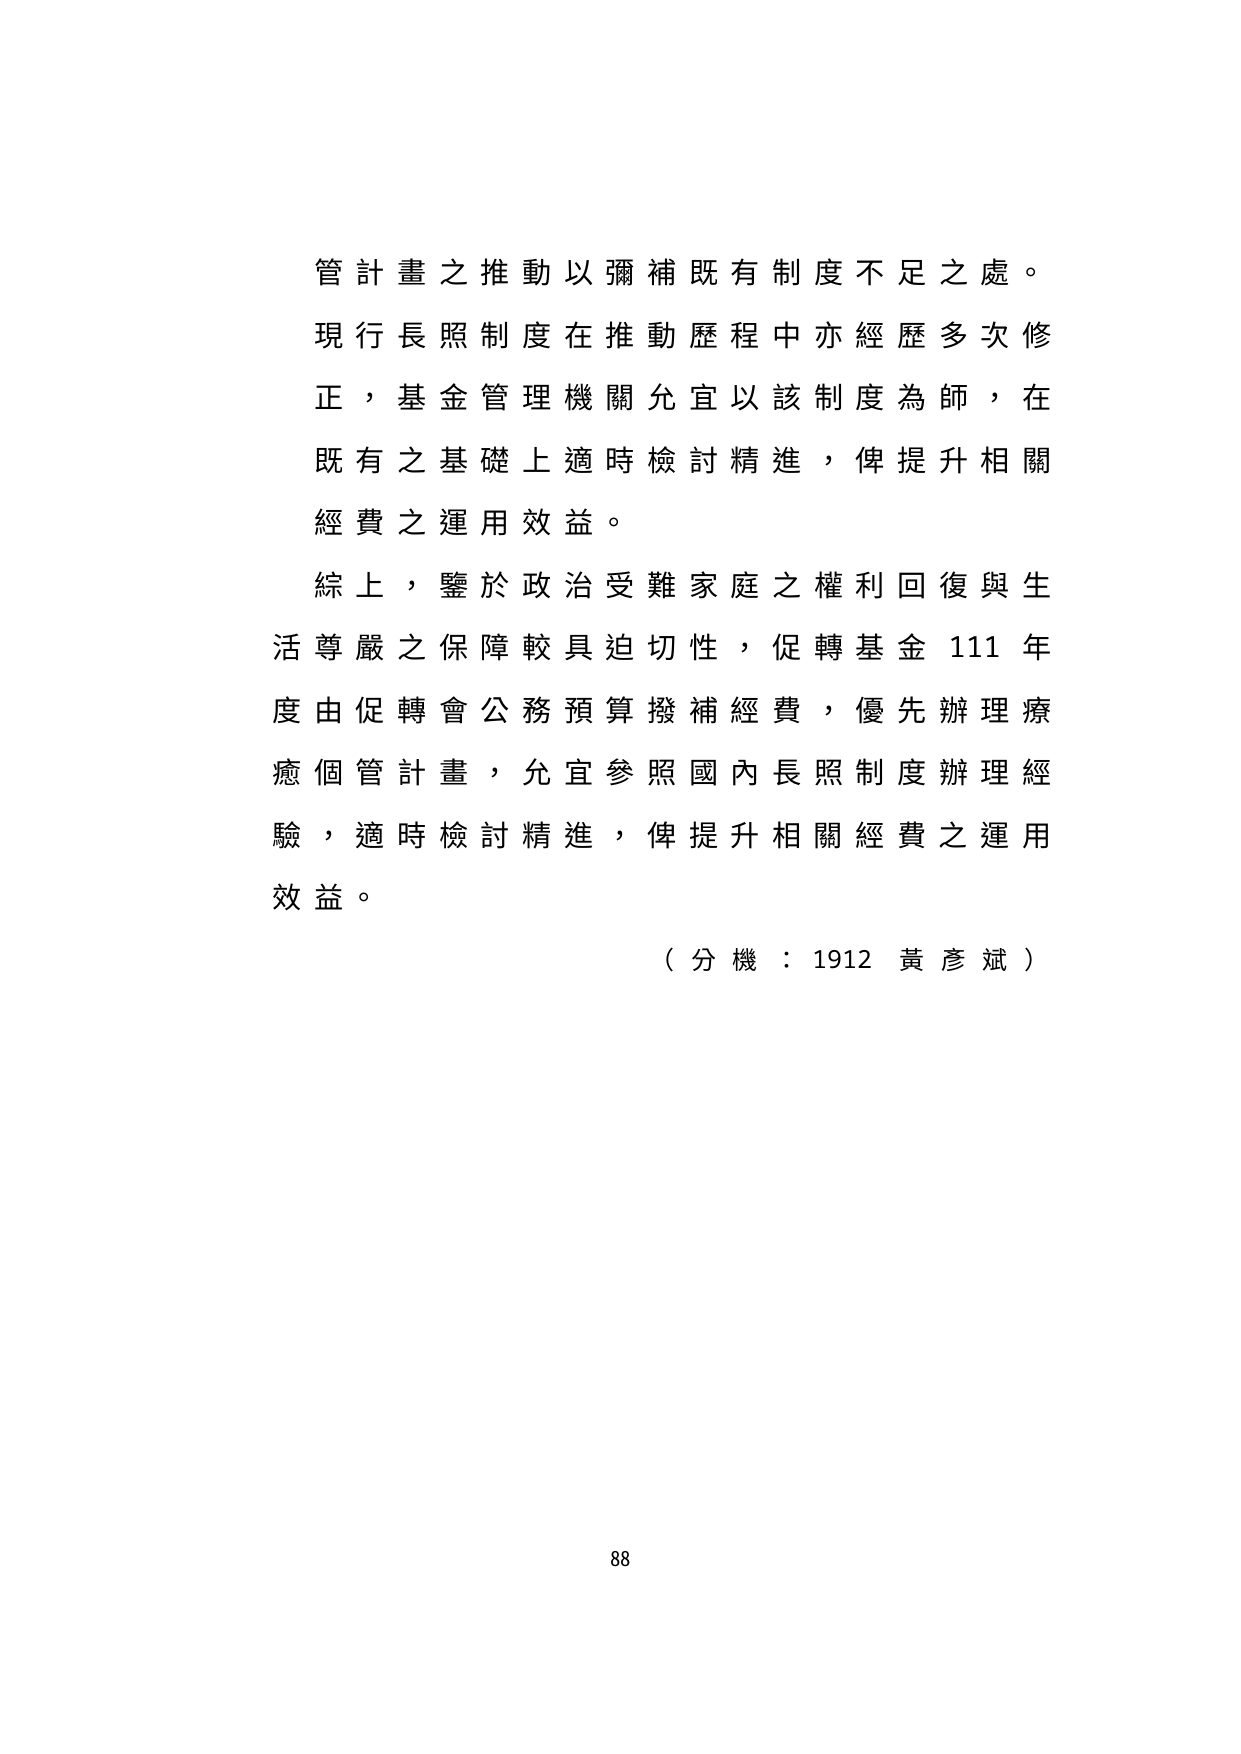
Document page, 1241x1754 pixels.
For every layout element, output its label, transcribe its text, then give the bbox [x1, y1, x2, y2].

text 綜上，鑒於政治受難家庭之權利回復與生活尊嚴之保障較具迫切性，促轉基金111年度由促轉會公務預算撥補經費，優先辦理療癒個管計畫，允宜參照國內長照制度辦理經驗，適時檢討精進，俾提升相關經費之運用效益。 [242, 542, 1058, 917]
text 管計畫之推動以彌補既有制度不足之處。現行長照制度在推動歷程中亦經歷多次修正，基金管理機關允宜以該制度為師，在既有之基礎上適時檢討精進，俾提升相關經費之運用效益。 [271, 229, 1058, 542]
text （分機：1912 黃彥斌） [183, 917, 1058, 979]
